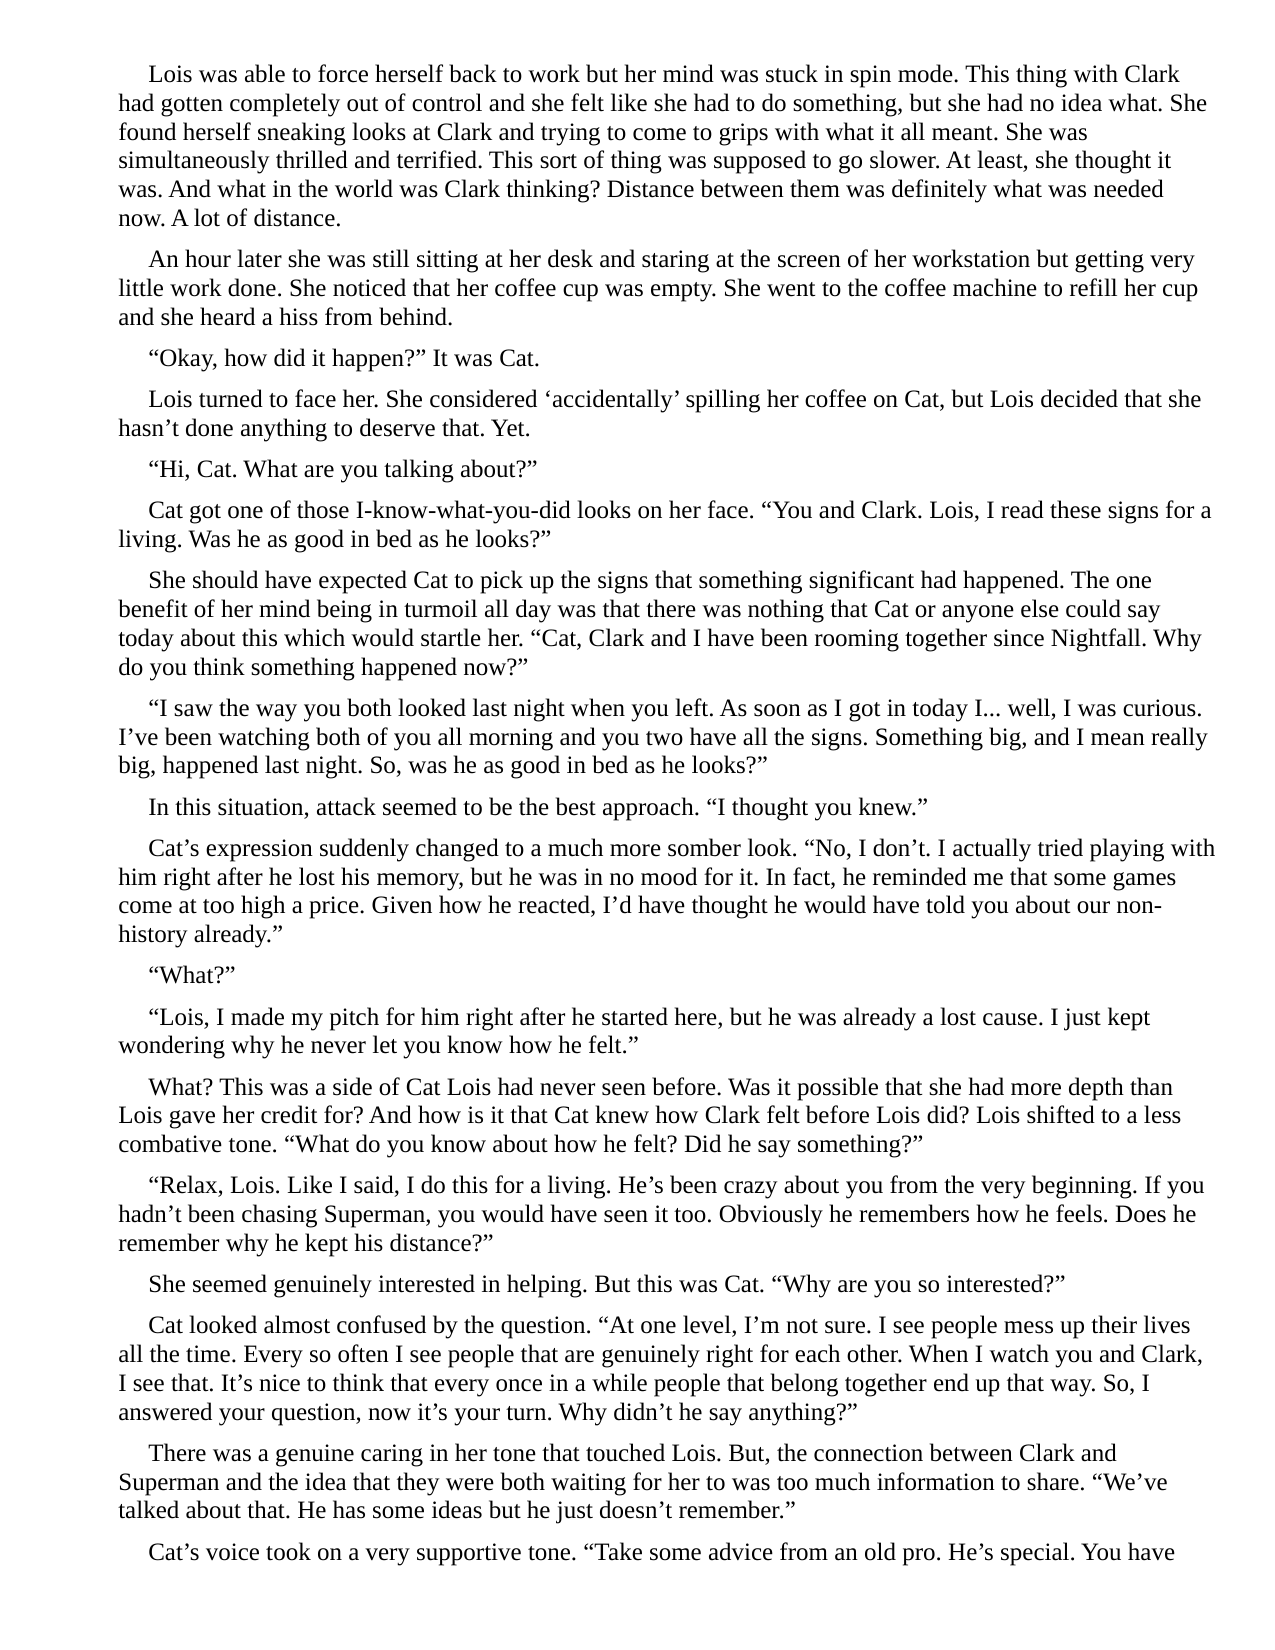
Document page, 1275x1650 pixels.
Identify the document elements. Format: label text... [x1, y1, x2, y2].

text Cat’s expression suddenly changed to a much more somber look. “No, I don’t. I actually tried playing with him right after he lost his memory, but he was in no mood for it. In fact, he reminded me that some games come at too high a price. Given how he reacted, I’d have thought he would have told you about our non-history already.” [118, 833, 1216, 948]
text She seemed genuinely interested in helping. But this was Cat. “Why are you so interested?” [118, 1269, 1216, 1298]
text She should have expected Cat to pick up the signs that something significant had happened. The one benefit of her mind being in turmoil all day was that there was nothing that Cat or anyone else could say today about this which would startle her. “Cat, Clark and I have been rooming together since Nightfall. Why do you think something happened now?” [118, 565, 1216, 680]
text “Hi, Cat. What are you talking about?” [118, 454, 1216, 483]
text Cat got one of those I-know-what-you-did looks on her face. “You and Clark. Lois, I read these signs for a living. Was he as good in bed as he looks?” [118, 495, 1216, 553]
text Lois was able to force herself back to work but her mind was stuck in spin mode. This thing with Clark had gotten completely out of control and she felt like she had to do something, but she had no idea what. She found herself sneaking looks at Clark and trying to come to grips with what it all meant. She was simultaneously thrilled and terrified. This sort of thing was supposed to go slower. At least, she thought it was. And what in the world was Clark thinking? Distance between them was definitely what was needed now. A lot of distance. [118, 59, 1216, 232]
text An hour later she was still sitting at her desk and staring at the screen of her workstation but getting very little work done. She noticed that her coffee cup was empty. She went to the coffee machine to refill her cup and she heard a hiss from behind. [118, 244, 1216, 330]
text Cat looked almost confused by the question. “At one level, I’m not sure. I see people mess up their lives all the time. Every so often I see people that are genuinely right for each other. When I watch you and Clark, I see that. It’s nice to think that every once in a while people that belong together end up that way. So, I answered your question, now it’s your turn. Why didn’t he say anything?” [118, 1310, 1216, 1425]
text What? This was a side of Cat Lois had never seen before. Was it possible that she had more depth than Lois gave her credit for? And how is it that Cat knew how Clark felt before Lois did? Lois shifted to a less combative tone. “What do you know about how he felt? Did he say something?” [118, 1072, 1216, 1158]
text Cat’s voice took on a very supportive tone. “Take some advice from an old pro. He’s special. You have [118, 1537, 1216, 1565]
text “Lois, I made my pitch for him right after he started here, but he was already a lost cause. I just kept wondering why he never let you know how he felt.” [118, 1002, 1216, 1059]
text “Okay, how did it happen?” It was Cat. [118, 343, 1216, 372]
text “What?” [118, 960, 1216, 989]
text Lois turned to face her. She considered ‘accidentally’ spilling her coffee on Cat, but Lois decided that she hasn’t done anything to deserve that. Yet. [118, 384, 1216, 442]
text There was a genuine caring in her tone that touched Lois. But, the connection between Clark and Superman and the idea that they were both waiting for her to was too much information to share. “We’ve talked about that. He has some ideas but he just doesn’t remember.” [118, 1438, 1216, 1524]
text “Relax, Lois. Like I said, I do this for a living. He’s been crazy about you from the very beginning. If you hadn’t been chasing Superman, you would have seen it too. Obviously he remembers how he feels. Does he remember why he kept his distance?” [118, 1170, 1216, 1257]
text “I saw the way you both looked last night when you left. As soon as I got in today I... well, I was curious. I’ve been watching both of you all morning and you two have all the signs. Something big, and I mean really big, happened last night. So, was he as good in bed as he looks?” [118, 693, 1216, 779]
text In this situation, attack seemed to be the best approach. “I thought you knew.” [118, 792, 1216, 820]
